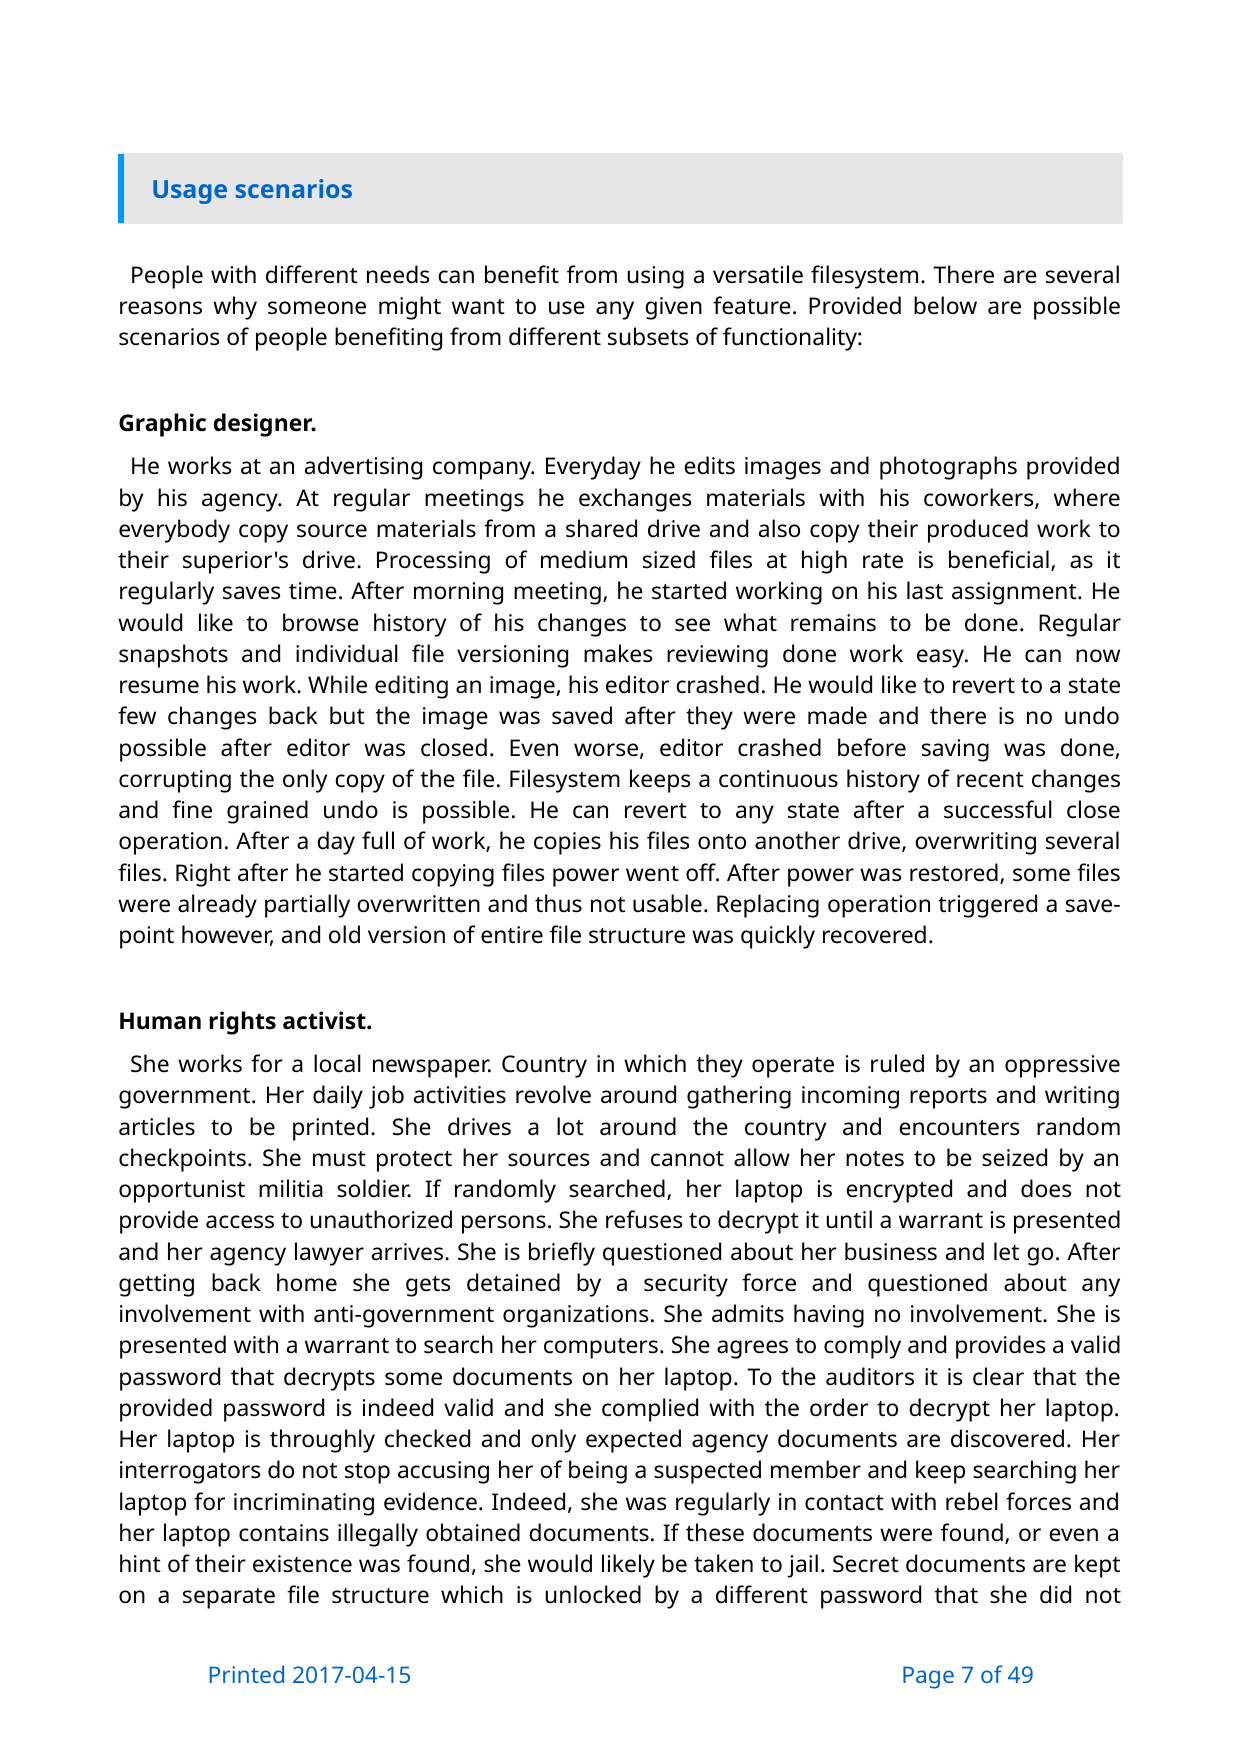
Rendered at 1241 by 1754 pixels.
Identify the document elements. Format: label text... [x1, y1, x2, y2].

text People with different needs can benefit from using a versatile filesystem. There are several reasons why someone might want to use any given feature. Provided below are possible scenarios of people benefiting from different subsets of functionality: [118, 259, 1122, 352]
subtitle Graphic designer. [118, 407, 1122, 438]
text He works at an advertising company. Everyday he edits images and photographs provided by his agency. At regular meetings he exchanges materials with his coworkers, where everybody copy source materials from a shared drive and also copy their produced work to their superior's drive. Processing of medium sized files at high rate is beneficial, as it regularly saves time. After morning meeting, he started working on his last assignment. He would like to browse history of his changes to see what remains to be done. Regular snapshots and individual file versioning makes reviewing done work easy. He can now resume his work. While editing an image, his editor crashed. He would like to revert to a state few changes back but the image was saved after they were made and there is no undo possible after editor was closed. Even worse, editor crashed before saving was done, corrupting the only copy of the file. Filesystem keeps a continuous history of recent changes and fine grained undo is possible. He can revert to any state after a successful close operation. After a day full of work, he copies his files onto another drive, overwriting several files. Right after he started copying files power went off. After power was restored, some files were already partially overwritten and thus not usable. Replacing operation triggered a save-point however, and old version of entire file structure was quickly recovered. [118, 450, 1122, 950]
subtitle Human rights activist. [118, 1005, 1122, 1036]
subtitle Usage scenarios [124, 155, 1122, 223]
text She works for a local newspaper. Country in which they operate is ruled by an oppressive government. Her daily job activities revolve around gathering incoming reports and writing articles to be printed. She drives a lot around the country and encounters random checkpoints. She must protect her sources and cannot allow her notes to be seized by an opportunist militia soldier. If randomly searched, her laptop is encrypted and does not provide access to unauthorized persons. She refuses to decrypt it until a warrant is presented and her agency lawyer arrives. She is briefly questioned about her business and let go. After getting back home she gets detained by a security force and questioned about any involvement with anti-government organizations. She admits having no involvement. She is presented with a warrant to search her computers. She agrees to comply and provides a valid password that decrypts some documents on her laptop. To the auditors it is clear that the provided password is indeed valid and she complied with the order to decrypt her laptop. Her laptop is throughly checked and only expected agency documents are discovered. Her interrogators do not stop accusing her of being a suspected member and keep searching her laptop for incriminating evidence. Indeed, she was regularly in contact with rebel forces and her laptop contains illegally obtained documents. If these documents were found, or even a hint of their existence was found, she would likely be taken to jail. Secret documents are kept on a separate file structure which is unlocked by a different password that she did not [118, 1048, 1122, 1611]
